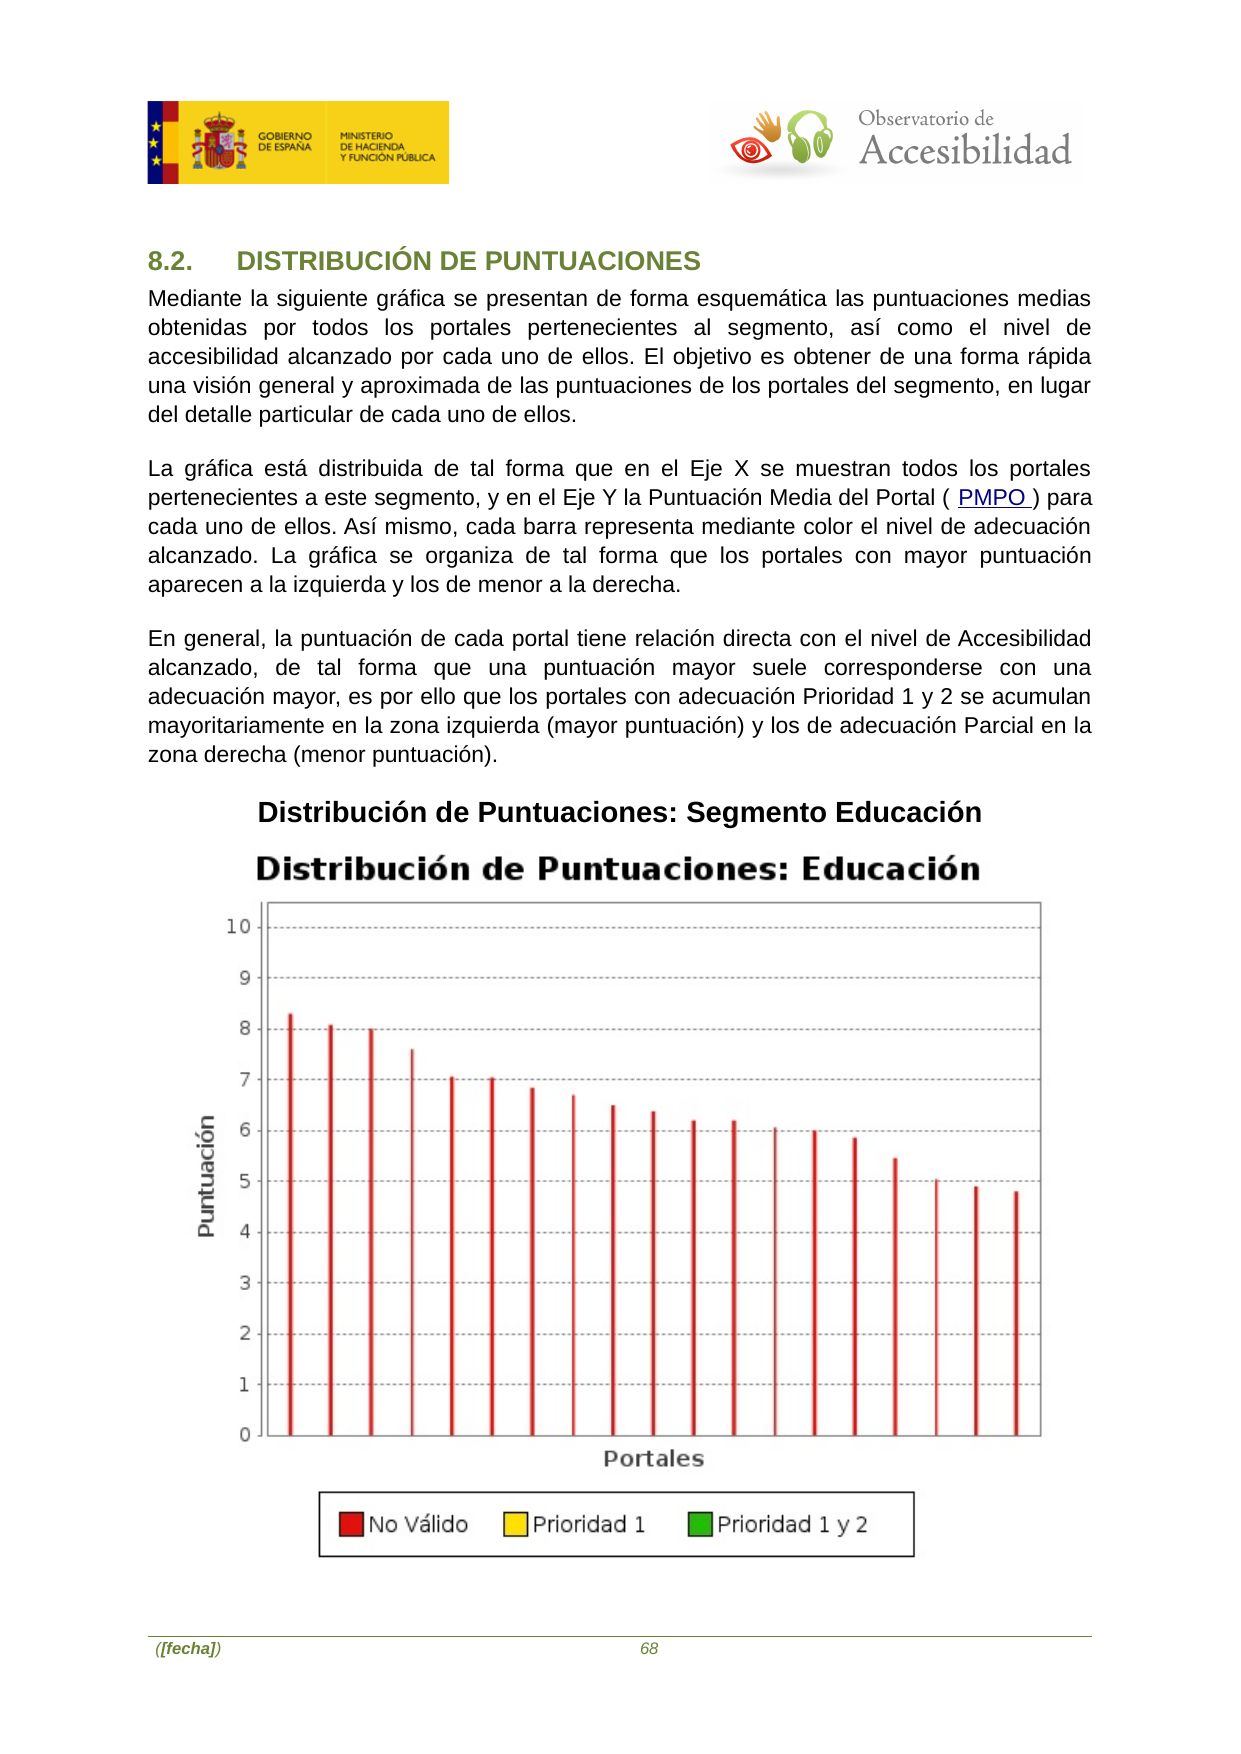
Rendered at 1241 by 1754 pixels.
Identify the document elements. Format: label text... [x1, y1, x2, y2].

picture [147, 101, 450, 184]
text La gráfica está distribuida de tal forma que en el Eje X se muestran todos los portales pertenecientes a este segmento, y en el Eje Y la Puntuación Media del Portal ( PMPO ) para cada uno de ellos. Así mismo, cada barra representa mediante color el nivel de adecuación alcanzado. La gráfica se organiza de tal forma que los portales con mayor puntuación aparecen a la izquierda y los de menor a la derecha. [148, 455, 1092, 597]
picture [710, 101, 1086, 184]
text Mediante la siguiente gráfica se presentan de forma esquemática las puntuaciones medias obtenidas por todos los portales pertenecientes al segmento, así como el nivel de accesibilidad alcanzado por cada uno de ellos. El objetivo es obtener de una forma rápida una visión general y aproximada de las puntuaciones de los portales del segmento, en lugar del detalle particular de cada uno de ellos. [148, 285, 1092, 427]
picture [175, 849, 1059, 1559]
text Distribución de Puntuaciones: Segmento Educación [148, 795, 1092, 828]
subtitle Distribución de puntuaciones [148, 245, 1092, 276]
text En general, la puntuación de cada portal tiene relación directa con el nivel de Accesibilidad alcanzado, de tal forma que una puntuación mayor suele corresponderse con una adecuación mayor, es por ello que los portales con adecuación Prioridad 1 y 2 se acumulan mayoritariamente en la zona izquierda (mayor puntuación) y los de adecuación Parcial en la zona derecha (menor puntuación). [148, 625, 1092, 767]
